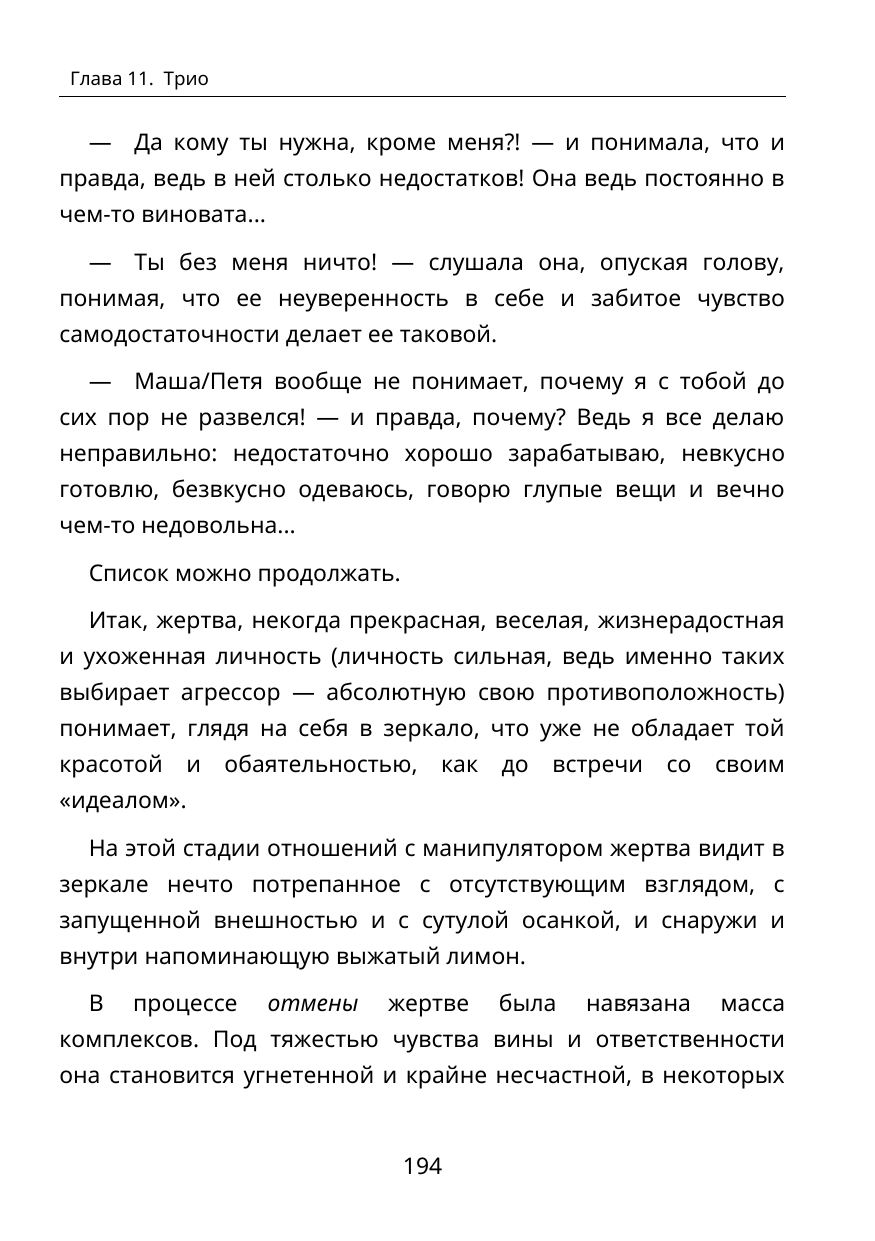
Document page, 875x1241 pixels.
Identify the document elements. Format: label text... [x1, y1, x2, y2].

text Итак, жертва, некогда прекрасная, веселая, жизнерадостная и ухоженная личность (личность сильная, ведь именно таких выбирает агрессор — абсолютную свою противоположность) понимает, глядя на себя в зеркало, что уже не обладает той красотой и обаятельностью, как до встречи со своим «идеалом». [59, 604, 786, 815]
list Маша/Петя вообще не понимает, почему я с тобой до сих пор не развелся! — и правда, почему? Ведь я все делаю неправильно: недостаточно хорошо зарабатываю, невкусно готовлю, безвкусно одеваюсь, говорю глупые вещи и вечно чем-то недовольна... [59, 365, 786, 540]
text Список можно продолжать. [59, 557, 786, 588]
list Да кому ты нужна, кроме меня?! — и понимала, что и правда, ведь в ней столько недостатков! Она ведь постоянно в чем-то виновата... [59, 126, 786, 229]
list Ты без меня ничто! — слушала она, опуская голову, понимая, что ее неуверенность в себе и забитое чувство самодостаточности делает ее таковой. [59, 246, 786, 349]
text В процессе отмены жертве была навязана масса комплексов. Под тяжестью чувства вины и ответственности она становится угнетенной и крайне несчастной, в некоторых [59, 987, 786, 1090]
text На этой стадии отношений с манипулятором жертва видит в зеркале нечто потрепанное с отсутствующим взглядом, с запущенной внешностью и с сутулой осанкой, и снаружи и внутри напоминающую выжатый лимон. [59, 832, 786, 971]
